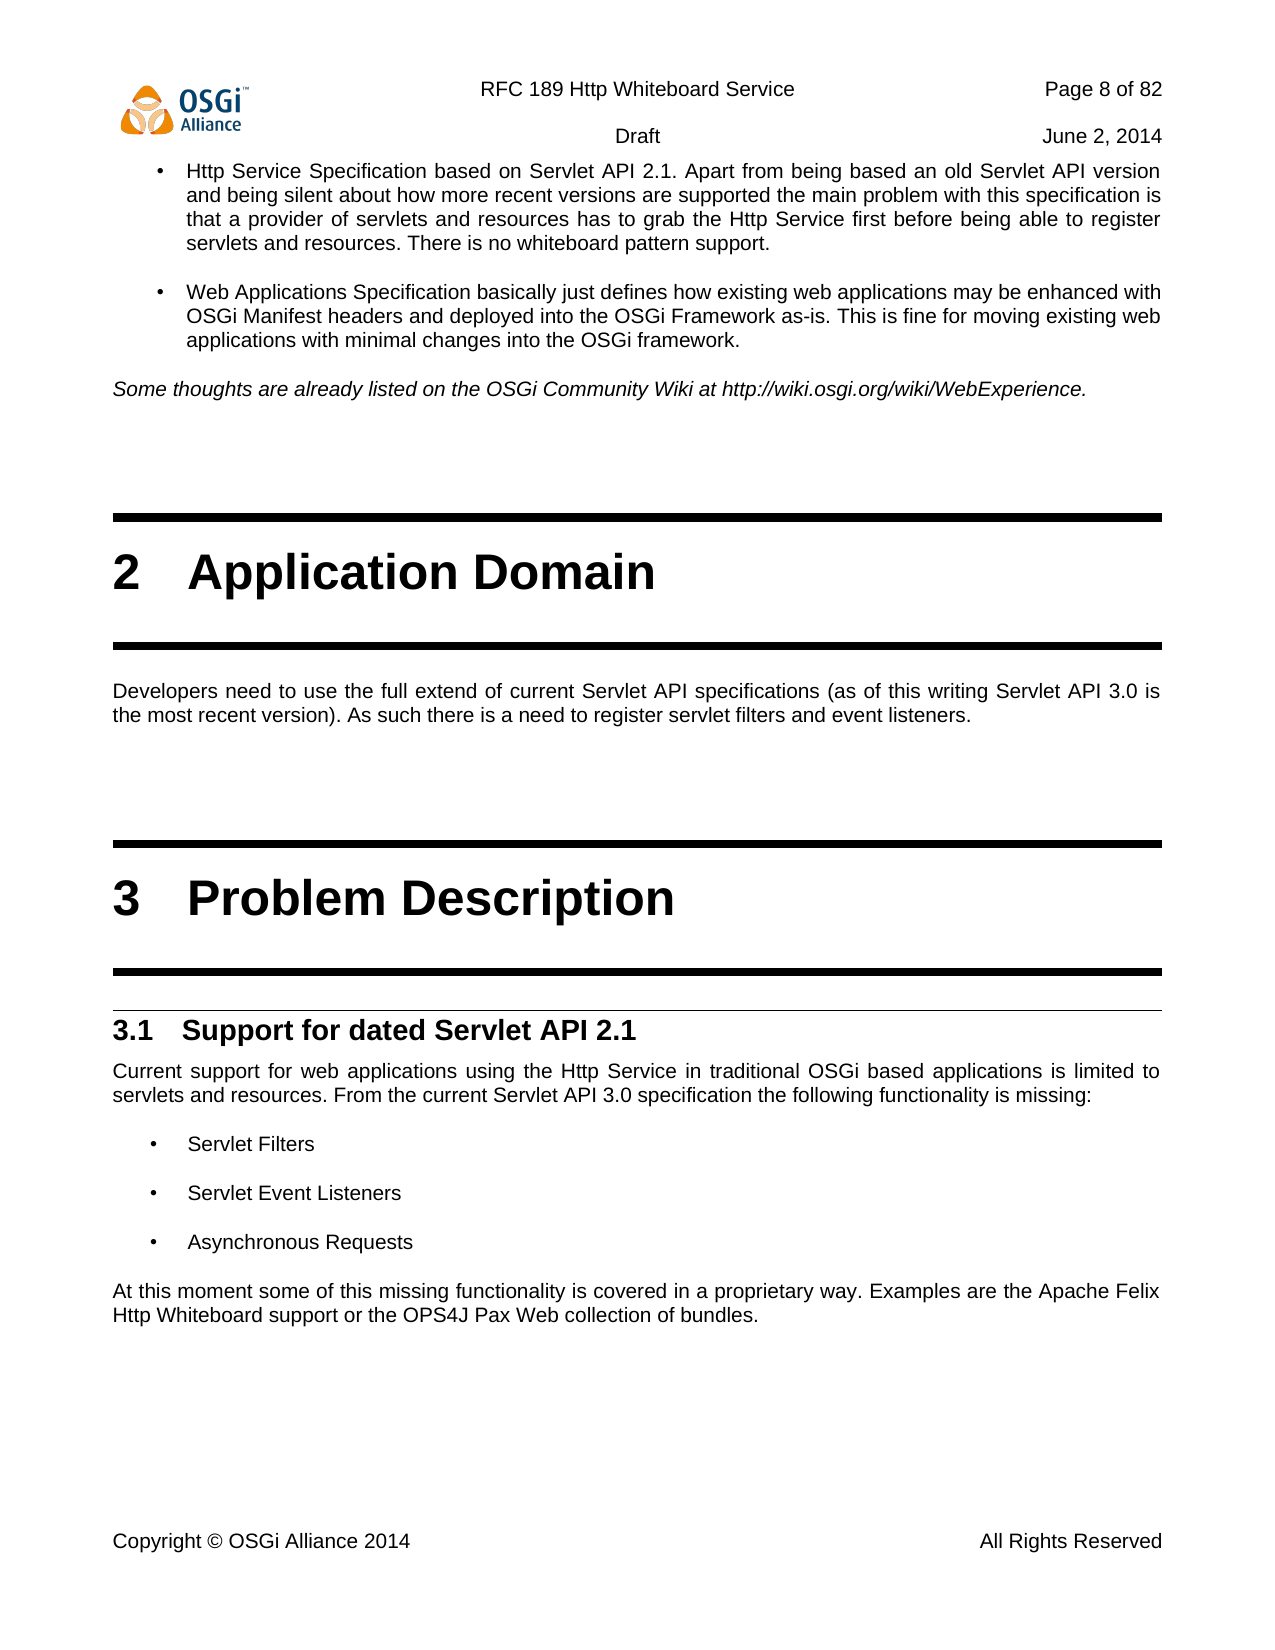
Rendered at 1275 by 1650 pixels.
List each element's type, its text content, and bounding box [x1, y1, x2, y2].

list Servlet Event Listeners [150, 1181, 1162, 1205]
subtitle Problem Description [112, 841, 1162, 976]
list Web Applications Specification basically just defines how existing web applications may be enhanced with OSGi Manifest headers and deployed into the OSGi Framework as-is. This is fine for moving existing web applications with minimal changes into the OSGi framework. [157, 280, 1162, 352]
subtitle Application Domain [112, 514, 1162, 650]
text Developers need to use the full extend of current Servlet API specifications (as of this writing Servlet API 3.0 is the most recent version). As such there is a need to register servlet filters and event listeners. [112, 679, 1162, 727]
list Asynchronous Requests [150, 1230, 1162, 1254]
list Http Service Specification based on Servlet API 2.1. Apart from being based an old Servlet API version and being silent about how more recent versions are supported the main problem with this specification is that a provider of servlets and resources has to grab the Http Service first before being able to register servlets and resources. There is no whiteboard pattern support. [157, 159, 1162, 255]
text Current support for web applications using the Http Service in traditional OSGi based applications is limited to servlets and resources. From the current Servlet API 3.0 specification the following functionality is missing: [112, 1059, 1162, 1107]
text At this moment some of this missing functionality is covered in a proprietary way. Examples are the Apache Felix Http Whiteboard support or the OPS4J Pax Web collection of bundles. [112, 1279, 1162, 1327]
picture [113, 78, 257, 142]
subtitle Support for dated Servlet API 2.1 [112, 1011, 1162, 1046]
list Servlet Filters [150, 1132, 1162, 1156]
text Some thoughts are already listed on the OSGi Community Wiki at http://wiki.osgi.org/wiki/WebExperience. [112, 377, 1162, 401]
